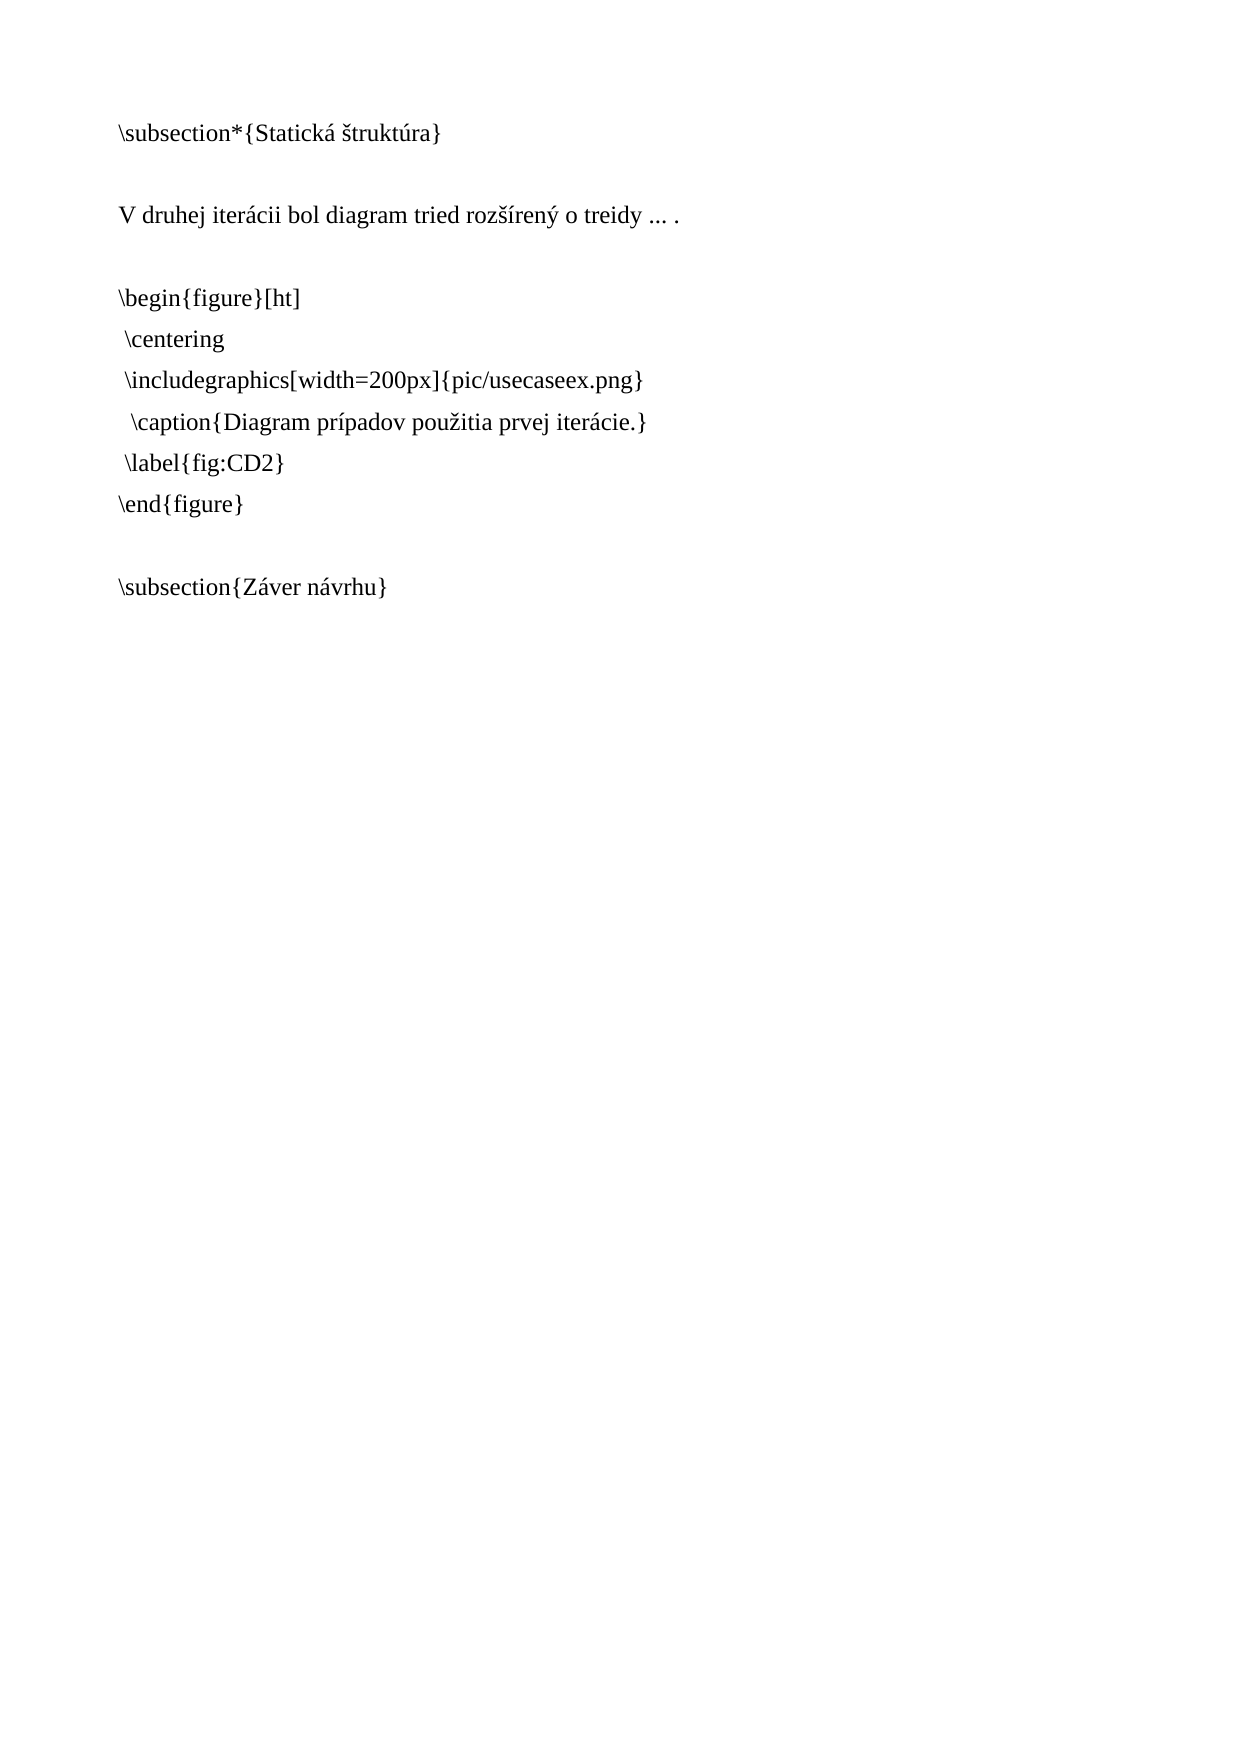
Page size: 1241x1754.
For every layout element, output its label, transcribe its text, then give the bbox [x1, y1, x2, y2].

text \subsection*{Statická štruktúra} [118, 118, 1119, 147]
text \centering [118, 324, 1119, 353]
text \subsection{Záver návrhu} [118, 572, 1119, 601]
text V druhej iterácii bol diagram tried rozšírený o treidy ... . [118, 201, 1119, 229]
text \label{fig:CD2} [118, 448, 1119, 477]
text \caption{Diagram prípadov použitia prvej iterácie.} [118, 407, 1119, 436]
text \end{figure} [118, 489, 1119, 518]
text \begin{figure}[ht] [118, 283, 1119, 312]
text \includegraphics[width=200px]{pic/usecaseex.png} [118, 366, 1119, 394]
